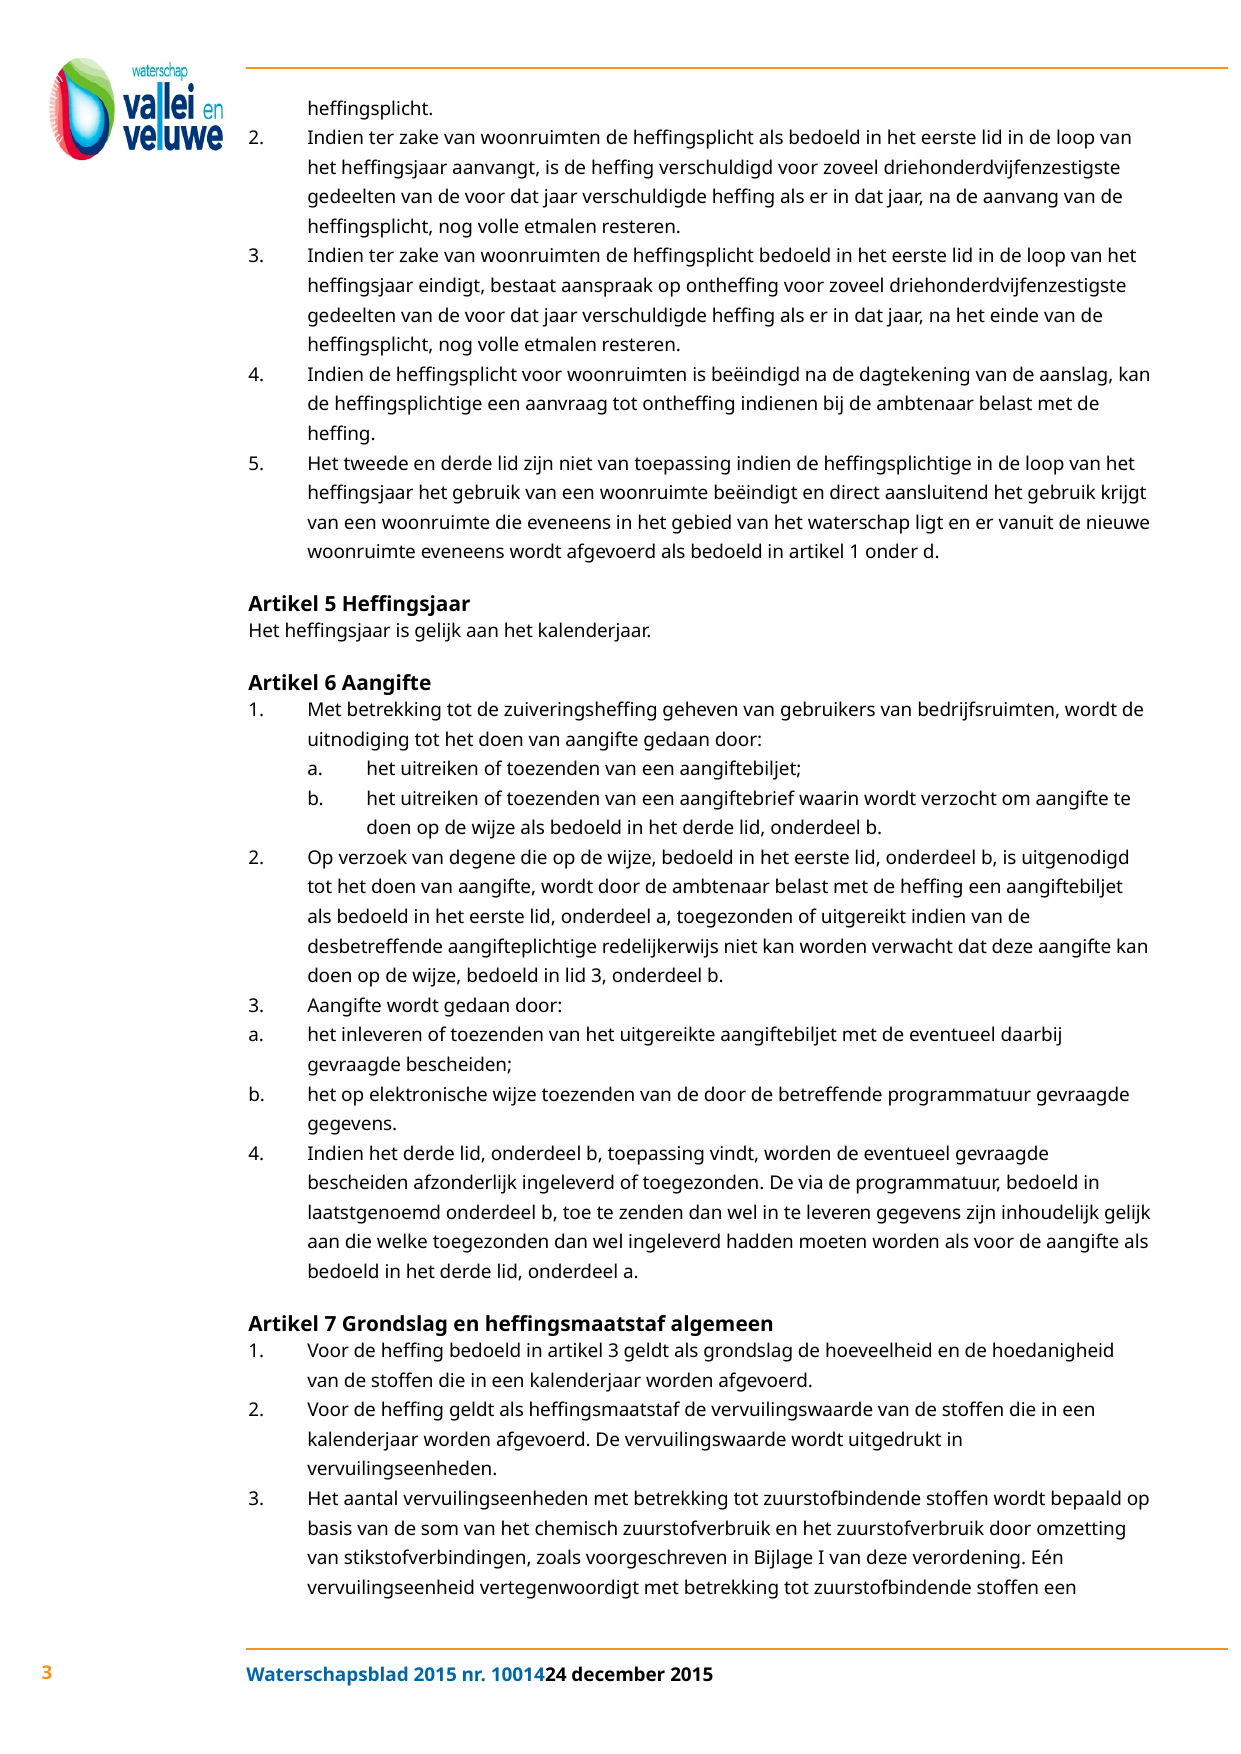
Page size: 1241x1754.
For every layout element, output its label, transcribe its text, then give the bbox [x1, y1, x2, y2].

text Artikel 6 Aangifte [248, 668, 1152, 696]
text Het heffingsjaar is gelijk aan het kalenderjaar. [248, 617, 1152, 643]
list Indien ter zake van woonruimten de heffingsplicht als bedoeld in het eerste lid in de loop van het heffingsjaar aanvangt, is de heffing verschuldigd voor zoveel driehonderdvijfenzestigste gedeelten van de voor dat jaar verschuldigde heffing als er in dat jaar, na de aanvang van de heffingsplicht, nog volle etmalen resteren. [248, 124, 1152, 239]
list Voor de heffing geldt als heffingsmaatstaf de vervuilingswaarde van de stoffen die in een kalenderjaar worden afgevoerd. De vervuilingswaarde wordt uitgedrukt in vervuilingseenheden. [248, 1396, 1152, 1481]
list Aangifte wordt gedaan door: [248, 992, 1152, 1018]
list Op verzoek van degene die op de wijze, bedoeld in het eerste lid, onderdeel b, is uitgenodigd tot het doen van aangifte, wordt door de ambtenaar belast met de heffing een aangiftebiljet als bedoeld in het eerste lid, onderdeel a, toegezonden of uitgereikt indien van de desbetreffende aangifteplichtige redelijkerwijs niet kan worden verwacht dat deze aangifte kan doen op de wijze, bedoeld in lid 3, onderdeel b. [248, 844, 1152, 988]
text Artikel 7 Grondslag en heffingsmaatstaf algemeen [248, 1309, 1152, 1337]
list Indien het derde lid, onderdeel b, toepassing vindt, worden de eventueel gevraagde bescheiden afzonderlijk ingeleverd of toegezonden. De via de programmatuur, bedoeld in laatstgenoemd onderdeel b, toe te zenden dan wel in te leveren gegevens zijn inhoudelijk gelijk aan die welke toegezonden dan wel ingeleverd hadden moeten worden als voor de aangifte als bedoeld in het derde lid, onderdeel a. [248, 1140, 1152, 1284]
list heffingsplicht. [248, 95, 1152, 121]
text Artikel 5 Heffingsjaar [248, 589, 1152, 617]
list het uitreiken of toezenden van een aangiftebiljet; [307, 755, 1152, 781]
list het uitreiken of toezenden van een aangiftebrief waarin wordt verzocht om aangifte te doen op de wijze als bedoeld in het derde lid, onderdeel b. [307, 785, 1152, 840]
list Het aantal vervuilingseenheden met betrekking tot zuurstofbindende stoffen wordt bepaald op basis van de som van het chemisch zuurstofverbruik en het zuurstofverbruik door omzetting van stikstofverbindingen, zoals voorgeschreven in Bijlage I van deze verordening. Eén vervuilingseenheid vertegenwoordigt met betrekking tot zuurstofbindende stoffen een [248, 1485, 1152, 1599]
list het op elektronische wijze toezenden van de door de betreffende programmatuur gevraagde gegevens. [248, 1081, 1152, 1136]
list Voor de heffing bedoeld in artikel 3 geldt als grondslag de hoeveelheid en de hoedanigheid van de stoffen die in een kalenderjaar worden afgevoerd. [248, 1337, 1152, 1392]
list Indien de heffingsplicht voor woonruimten is beëindigd na de dagtekening van de aanslag, kan de heffingsplichtige een aanvraag tot ontheffing indienen bij de ambtenaar belast met de heffing. [248, 361, 1152, 446]
list Het tweede en derde lid zijn niet van toepassing indien de heffingsplichtige in de loop van het heffingsjaar het gebruik van een woonruimte beëindigt en direct aansluitend het gebruik krijgt van een woonruimte die eveneens in het gebied van het waterschap ligt en er vanuit de nieuwe woonruimte eveneens wordt afgevoerd als bedoeld in artikel 1 onder d. [248, 450, 1152, 564]
list Indien ter zake van woonruimten de heffingsplicht bedoeld in het eerste lid in de loop van het heffingsjaar eindigt, bestaat aanspraak op ontheffing voor zoveel driehonderdvijfenzestigste gedeelten van de voor dat jaar verschuldigde heffing als er in dat jaar, na het einde van de heffingsplicht, nog volle etmalen resteren. [248, 243, 1152, 357]
list het inleveren of toezenden van het uitgereikte aangiftebiljet met de eventueel daarbij gevraagde bescheiden; [248, 1022, 1152, 1077]
list Met betrekking tot de zuiveringsheffing geheven van gebruikers van bedrijfsruimten, wordt de uitnodiging tot het doen van aangifte gedaan door: [248, 696, 1152, 752]
picture [41, 47, 231, 172]
